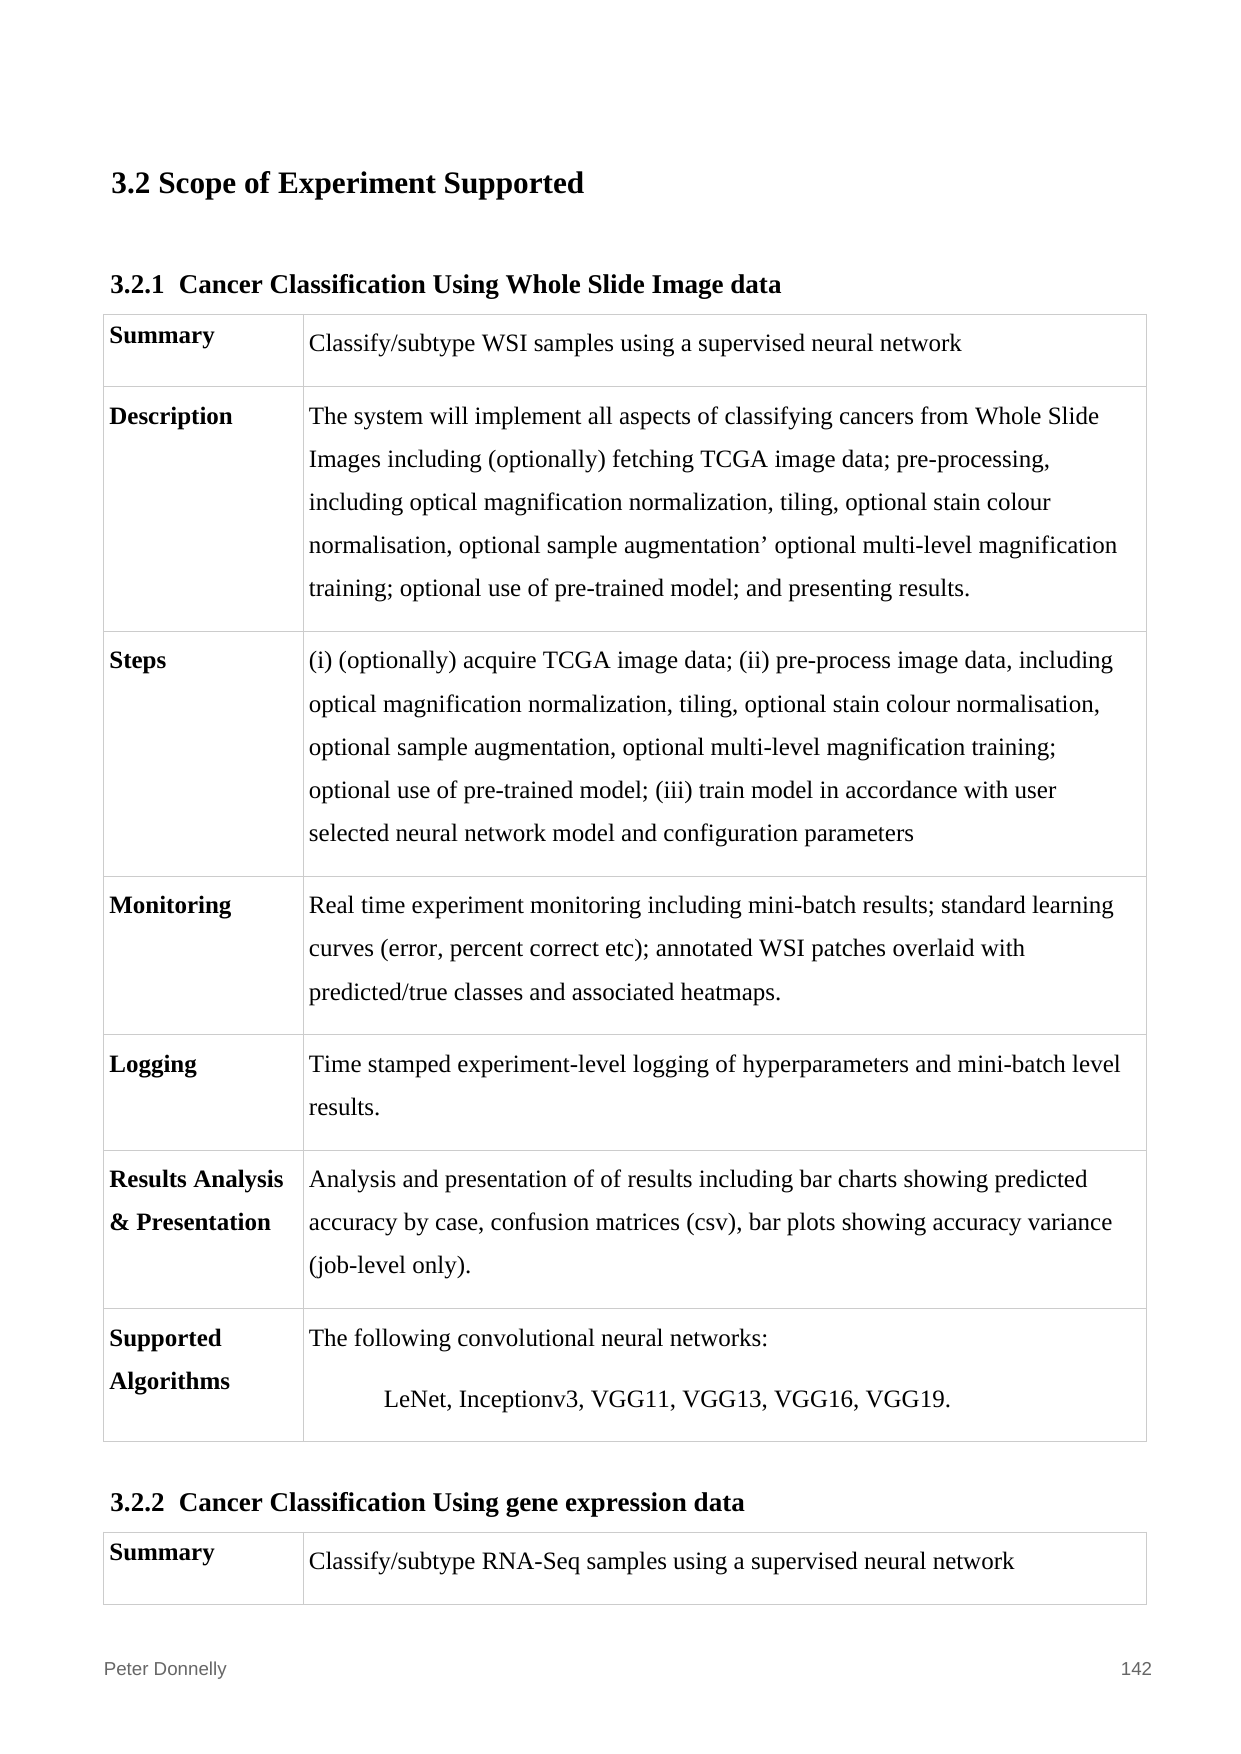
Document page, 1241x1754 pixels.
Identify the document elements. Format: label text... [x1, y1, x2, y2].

table_header Summary [104, 315, 303, 386]
subtitle Scope of Experiment Supported [103, 164, 1146, 200]
table_cell Analysis and presentation of of results including bar charts showing predicted accuracy by case, confusion matrices (csv), bar plots showing accuracy variance (job-level only). [304, 1151, 1146, 1308]
table_cell The system will implement all aspects of classifying cancers from Whole Slide Images including (optionally) fetching TCGA image data; pre-processing, including optical magnification normalization, tiling, optional stain colour normalisation, optional sample augmentation’ optional multi-level magnification training; optional use of pre-trained model; and presenting results. [304, 387, 1146, 631]
table_cell (i) (optionally) acquire TCGA image data; (ii) pre-process image data, including optical magnification normalization, tiling, optional stain colour normalisation, optional sample augmentation, optional multi-level magnification training; optional use of pre-trained model; (iii) train model in accordance with user selected neural network model and configuration parameters [304, 632, 1146, 876]
table_cell Results Analysis & Presentation [104, 1151, 303, 1308]
table_cell Supported Algorithms [104, 1309, 303, 1441]
table_cell Description [104, 387, 303, 631]
subtitle Cancer Classification Using Whole Slide Image data [103, 268, 1146, 299]
table_cell Real time experiment monitoring including mini-batch results; standard learning curves (error, percent correct etc); annotated WSI patches overlaid with predicted/true classes and associated heatmaps. [304, 877, 1146, 1034]
table_cell Time stamped experiment-level logging of hyperparameters and mini-batch level results. [304, 1035, 1146, 1150]
subtitle Cancer Classification Using gene expression data [103, 1486, 1146, 1517]
table_header Classify/subtype WSI samples using a supervised neural network [304, 315, 1146, 386]
table_header Classify/subtype RNA-Seq samples using a supervised neural network [304, 1533, 1146, 1604]
table_cell Steps [104, 632, 303, 876]
table_cell Logging [104, 1035, 303, 1150]
table_header Summary [104, 1533, 303, 1604]
table_cell The following convolutional neural networks: LeNet, Inceptionv3, VGG11, VGG13, VGG16, VGG19. [304, 1309, 1146, 1441]
table_cell Monitoring [104, 877, 303, 1034]
